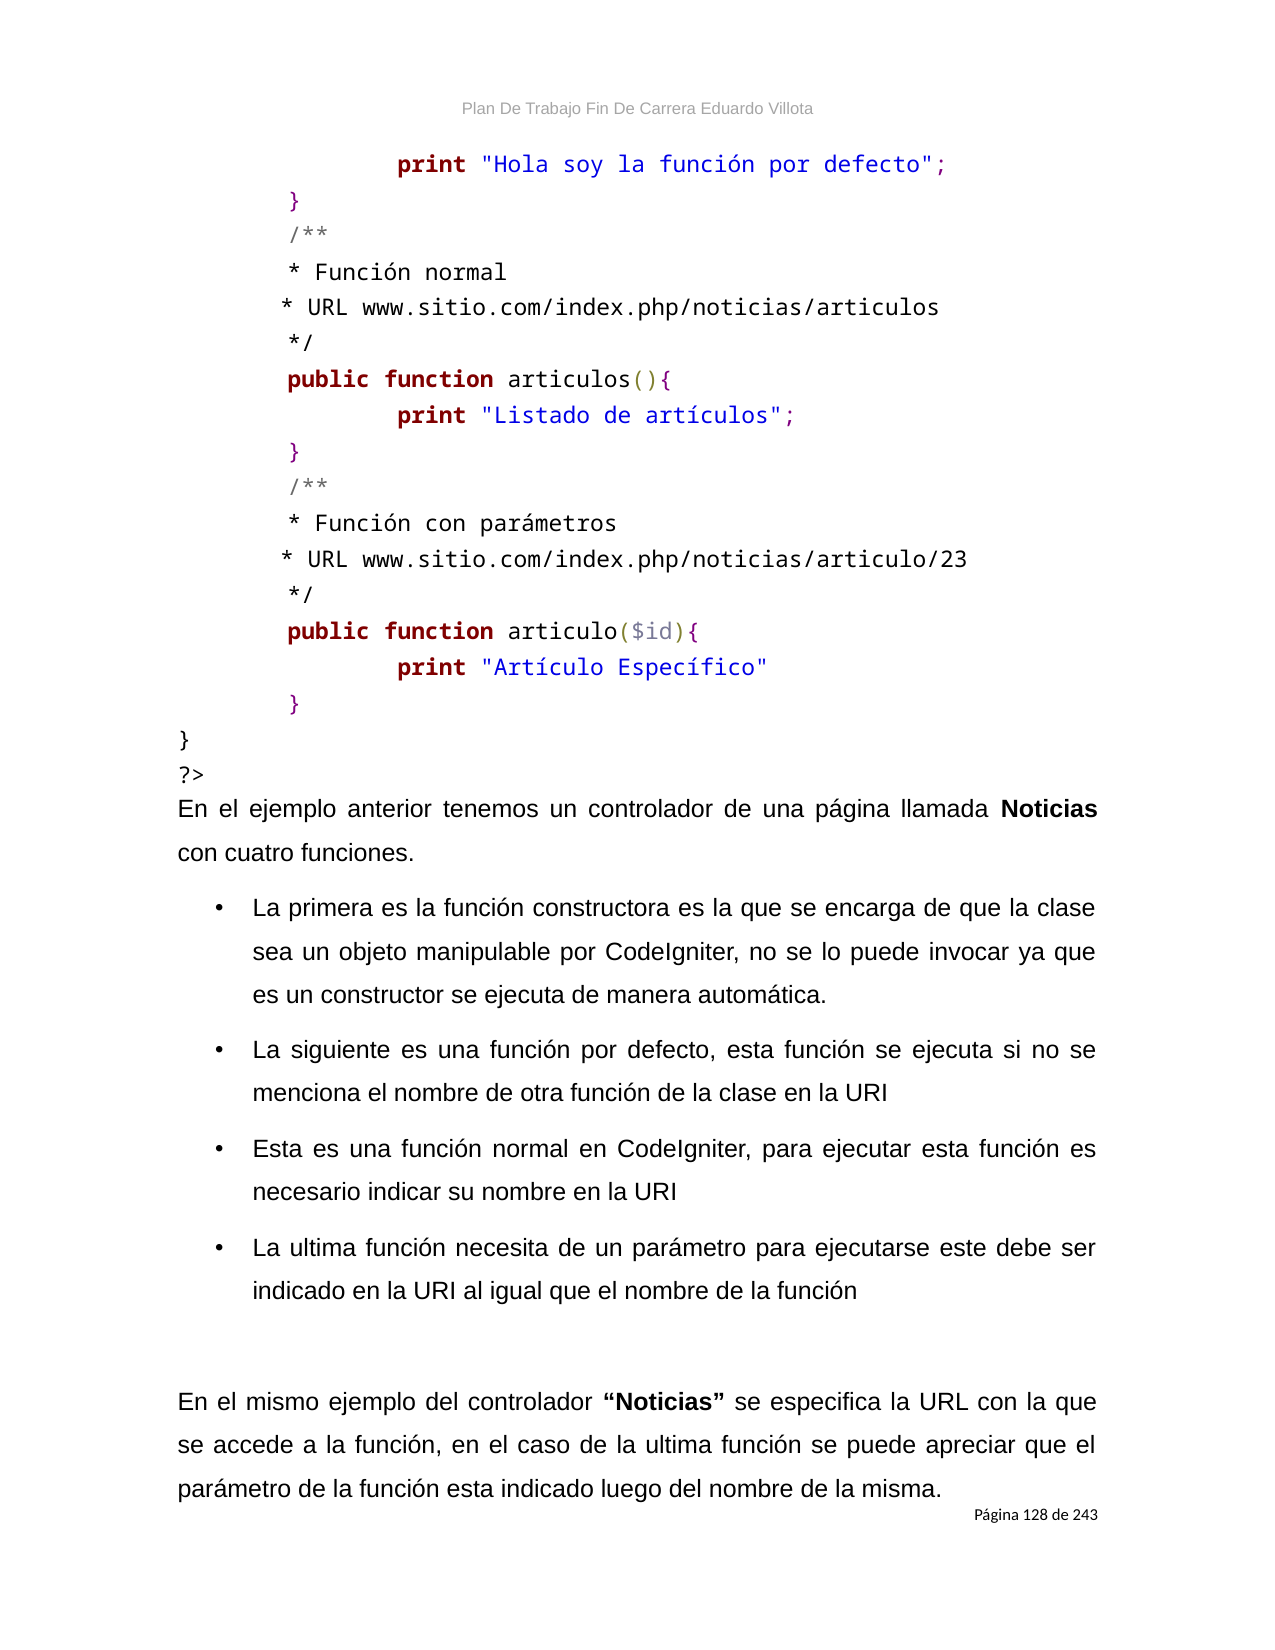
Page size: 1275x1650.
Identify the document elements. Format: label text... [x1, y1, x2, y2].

text * Función con parámetros [177, 507, 1098, 538]
text */ [177, 327, 1098, 358]
text } [177, 723, 1098, 754]
list La primera es la función constructora es la que se encarga de que la clase sea un objeto manipulable por CodeIgniter, no se lo puede invocar ya que es un constructor se ejecuta de manera automática. [215, 893, 1098, 1008]
text } [177, 687, 1098, 718]
text * URL www.sitio.com/index.php/noticias/articulos [177, 291, 1098, 323]
text } [177, 183, 1098, 215]
list La siguiente es una función por defecto, esta función se ejecuta si no se menciona el nombre de otra función de la clase en la URI [215, 1035, 1098, 1107]
text /** [177, 219, 1098, 251]
text /** [177, 471, 1098, 502]
text * URL www.sitio.com/index.php/noticias/articulo/23 [177, 543, 1098, 574]
list La ultima función necesita de un parámetro para ejecutarse este debe ser indicado en la URI al igual que el nombre de la función [215, 1233, 1098, 1305]
text */ [177, 579, 1098, 610]
text public function articulo($id){ [177, 615, 1098, 646]
text print "Listado de artículos"; [177, 399, 1098, 430]
text print "Hola soy la función por defecto"; [177, 148, 1098, 179]
text print "Artículo Específico" [177, 651, 1098, 682]
list Esta es una función normal en CodeIgniter, para ejecutar esta función es necesario indicar su nombre en la URI [215, 1134, 1098, 1206]
text } [177, 435, 1098, 466]
text En el ejemplo anterior tenemos un controlador de una página llamada Noticias con cuatro funciones. [177, 794, 1098, 866]
text ?> [177, 758, 1098, 790]
text * Función normal [177, 255, 1098, 287]
text En el mismo ejemplo del controlador “Noticias” se especifica la URL con la que se accede a la función, en el caso de la ultima función se puede apreciar que el parámetro de la función esta indicado luego del nombre de la misma. [177, 1387, 1098, 1502]
text public function articulos(){ [177, 363, 1098, 394]
